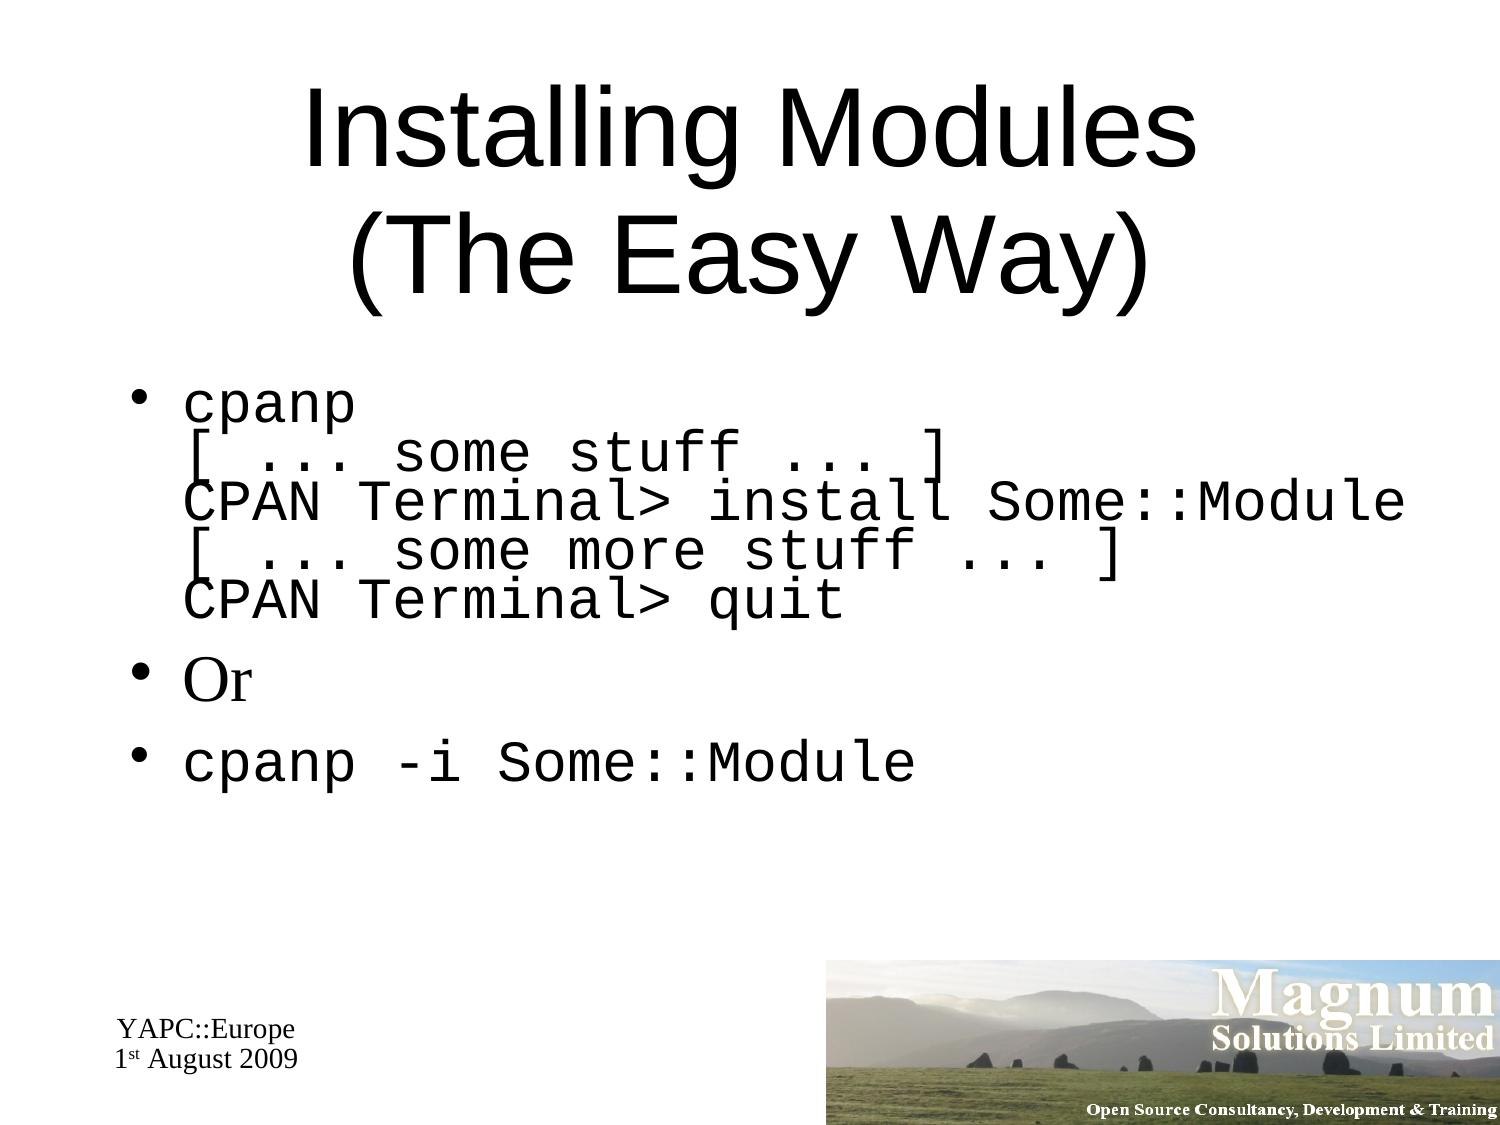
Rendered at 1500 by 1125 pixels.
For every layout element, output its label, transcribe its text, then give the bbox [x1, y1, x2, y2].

title Installing Modules (The Easy Way) [112, 0, 1388, 325]
picture [826, 960, 1500, 1125]
list cpanp [ ... some stuff ... ] CPAN Terminal> install Some::Module [ ... some more stuff ... ] CPAN Terminal> quit Or cpanp -i Some::Module [112, 383, 1413, 809]
